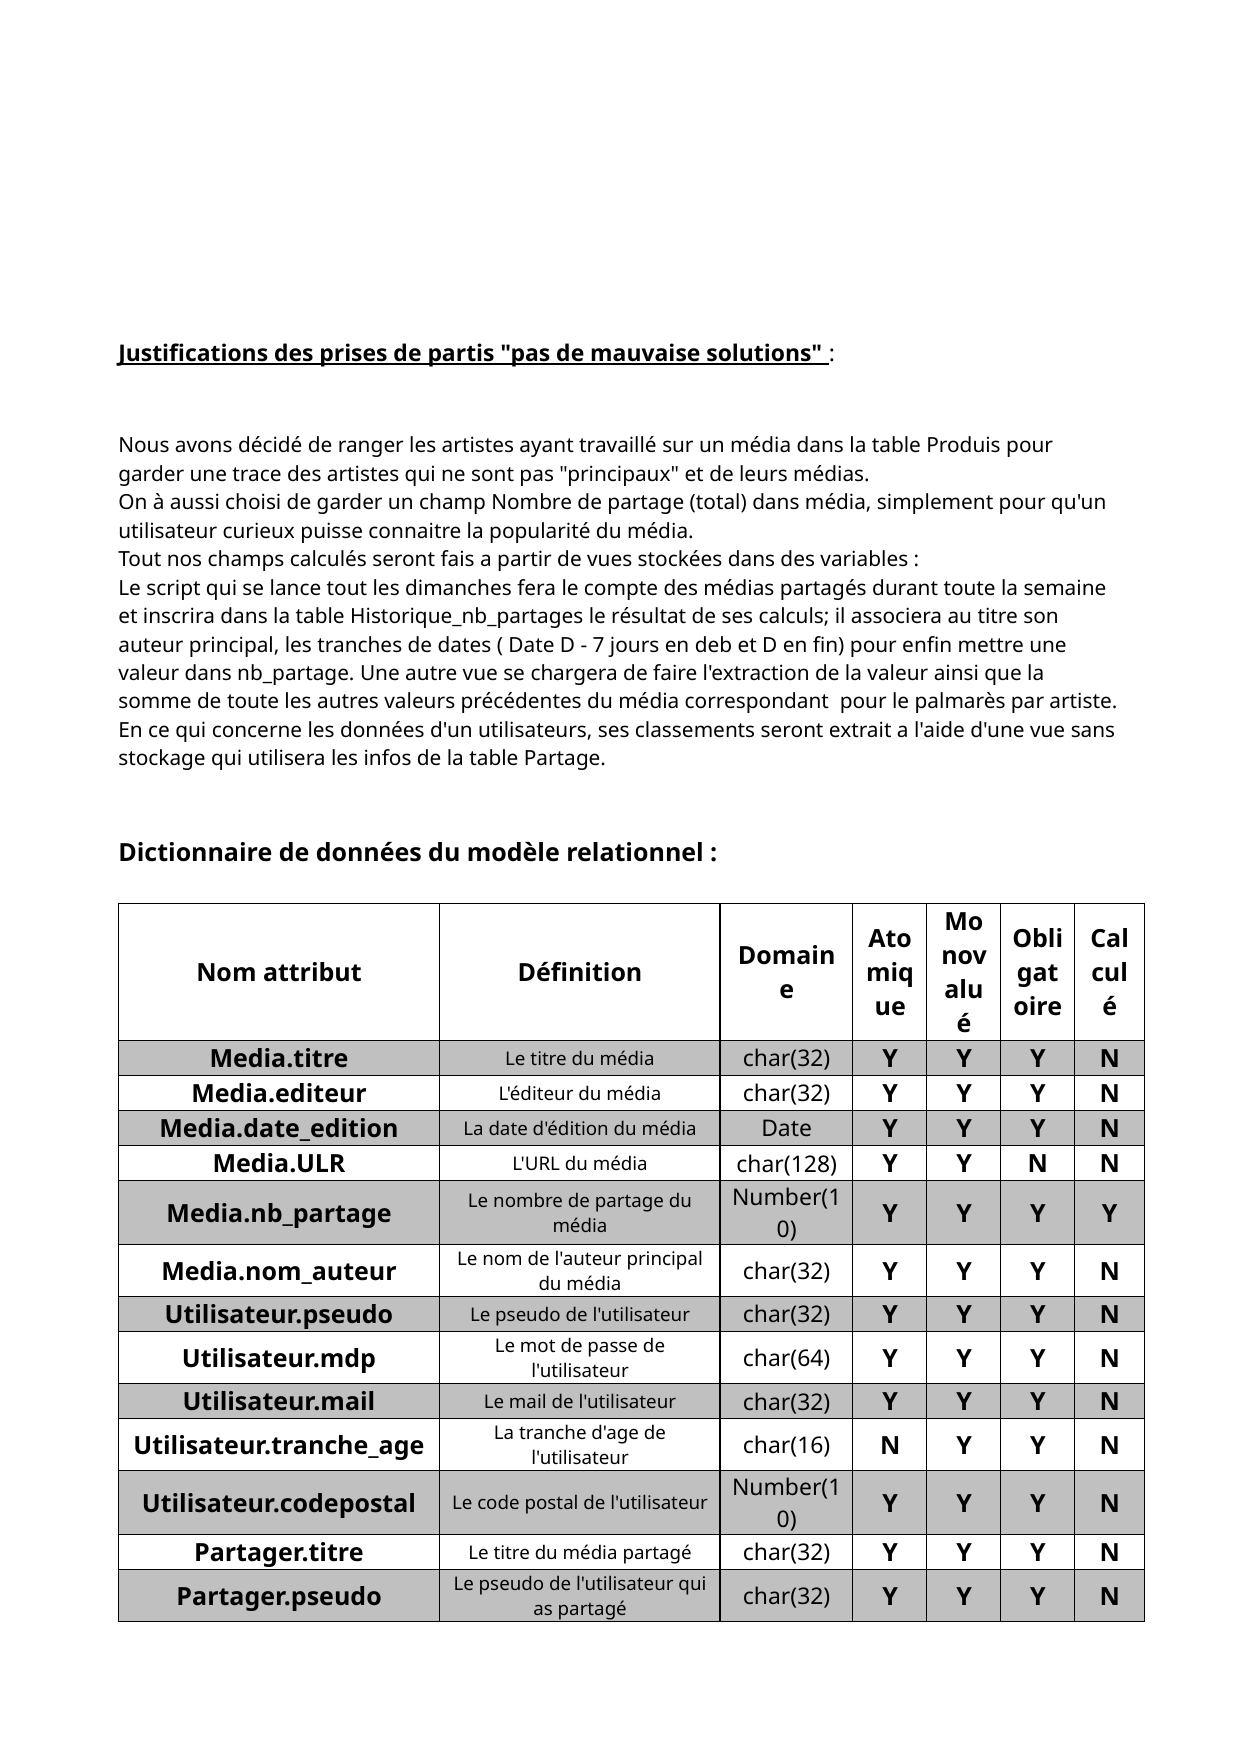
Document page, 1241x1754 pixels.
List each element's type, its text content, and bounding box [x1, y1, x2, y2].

table_cell Y [927, 1419, 1000, 1470]
table_cell L'éditeur du média [440, 1076, 719, 1110]
table_cell char(32) [721, 1384, 852, 1418]
table_cell Y [853, 1146, 926, 1180]
table_cell Y [927, 1535, 1000, 1569]
table_cell N [1075, 1419, 1144, 1470]
table_cell N [1075, 1245, 1144, 1296]
table_cell Y [927, 1384, 1000, 1418]
table_cell Y [853, 1297, 926, 1331]
table_cell Y [927, 1297, 1000, 1331]
table_cell N [1075, 1041, 1144, 1075]
table_cell char(32) [721, 1570, 852, 1621]
table_cell Utilisateur.mdp [119, 1332, 439, 1383]
table_cell Y [1001, 1181, 1074, 1244]
table_cell Utilisateur.tranche_age [119, 1419, 439, 1470]
table_cell Y [853, 1041, 926, 1075]
table_cell N [1001, 1146, 1074, 1180]
table_cell Y [853, 1535, 926, 1569]
table_cell Y [853, 1245, 926, 1296]
text Le script qui se lance tout les dimanches fera le compte des médias partagés durant toute la semaine et inscrira dans la table Historique_nb_partages le résultat de ses calculs; il associera au titre son auteur principal, les tranches de dates ( Date D - 7 jours en deb et D en fin) pour enfin mettre une valeur dans nb_partage. Une autre vue se chargera de faire l'extraction de la valeur ainsi que la somme de toute les autres valeurs précédentes du média correspondant pour le palmarès par artiste. En ce qui concerne les données d'un utilisateurs, ses classements seront extrait a l'aide d'une vue sans stockage qui utilisera les infos de la table Partage. [118, 573, 1122, 772]
table_header Atomique [853, 904, 926, 1040]
table_cell Y [853, 1181, 926, 1244]
table_cell char(32) [721, 1245, 852, 1296]
table_cell Y [1001, 1332, 1074, 1383]
table_cell La tranche d'age de l'utilisateur [440, 1419, 719, 1470]
table_cell Le pseudo de l'utilisateur qui as partagé [440, 1570, 719, 1621]
table_cell Le titre du média partagé [440, 1535, 719, 1569]
table_cell char(32) [721, 1535, 852, 1569]
table_cell Y [927, 1181, 1000, 1244]
table_cell Y [1001, 1041, 1074, 1075]
table_cell Y [1001, 1297, 1074, 1331]
table_cell char(16) [721, 1419, 852, 1470]
table_cell Y [853, 1384, 926, 1418]
table_header Nom attribut [119, 904, 439, 1040]
table_cell N [1075, 1076, 1144, 1110]
table_cell L'URL du média [440, 1146, 719, 1180]
table_cell Y [853, 1332, 926, 1383]
table_cell Y [1001, 1535, 1074, 1569]
table_cell La date d'édition du média [440, 1111, 719, 1145]
table_cell Le titre du média [440, 1041, 719, 1075]
table_header Définition [440, 904, 719, 1040]
table_cell char(32) [721, 1297, 852, 1331]
table_cell Y [927, 1146, 1000, 1180]
table_cell N [1075, 1471, 1144, 1534]
table_cell Y [927, 1111, 1000, 1145]
table_cell N [1075, 1332, 1144, 1383]
table_cell Utilisateur.pseudo [119, 1297, 439, 1331]
table_cell N [1075, 1111, 1144, 1145]
table_cell Number(10) [721, 1471, 852, 1534]
table_cell Y [927, 1245, 1000, 1296]
text Dictionnaire de données du modèle relationnel : [118, 834, 1122, 868]
table_cell Le code postal de l'utilisateur [440, 1471, 719, 1534]
table_cell N [1075, 1384, 1144, 1418]
table_cell Le nombre de partage du média [440, 1181, 719, 1244]
table_cell Media.nb_partage [119, 1181, 439, 1244]
table_cell Y [927, 1471, 1000, 1534]
table_cell Y [1075, 1181, 1144, 1244]
table_cell Partager.titre [119, 1535, 439, 1569]
table_cell char(128) [721, 1146, 852, 1180]
table_cell N [1075, 1146, 1144, 1180]
table_cell Y [853, 1111, 926, 1145]
text Justifications des prises de partis "pas de mauvaise solutions" : [118, 337, 1122, 368]
table_header Obligatoire [1001, 904, 1074, 1040]
table_cell Le nom de l'auteur principal du média [440, 1245, 719, 1296]
table_cell char(32) [721, 1041, 852, 1075]
table_cell Le mail de l'utilisateur [440, 1384, 719, 1418]
table_cell Utilisateur.codepostal [119, 1471, 439, 1534]
table_cell Number(10) [721, 1181, 852, 1244]
table_cell char(32) [721, 1076, 852, 1110]
table_cell Date [721, 1111, 852, 1145]
table_cell Y [927, 1076, 1000, 1110]
table_cell Y [927, 1570, 1000, 1621]
table_cell Y [853, 1471, 926, 1534]
table_cell Media.nom_auteur [119, 1245, 439, 1296]
table_cell Y [1001, 1570, 1074, 1621]
text Nous avons décidé de ranger les artistes ayant travaillé sur un média dans la table Produis pour garder une trace des artistes qui ne sont pas "principaux" et de leurs médias. [118, 431, 1122, 487]
table_cell Y [927, 1332, 1000, 1383]
table_cell Y [1001, 1384, 1074, 1418]
table_cell Y [927, 1041, 1000, 1075]
table_cell Y [1001, 1471, 1074, 1534]
table_header Monovalué [927, 904, 1000, 1040]
table_cell N [1075, 1535, 1144, 1569]
table_cell Le mot de passe de l'utilisateur [440, 1332, 719, 1383]
table_cell N [853, 1419, 926, 1470]
table_cell Y [853, 1076, 926, 1110]
text Tout nos champs calculés seront fais a partir de vues stockées dans des variables : [118, 544, 1122, 573]
table_header Domaine [721, 904, 852, 1040]
table_cell Utilisateur.mail [119, 1384, 439, 1418]
table_cell Le pseudo de l'utilisateur [440, 1297, 719, 1331]
table_cell N [1075, 1570, 1144, 1621]
table_cell Y [1001, 1419, 1074, 1470]
table_cell Media.date_edition [119, 1111, 439, 1145]
table_cell Partager.pseudo [119, 1570, 439, 1621]
table_cell Y [853, 1570, 926, 1621]
table_cell Y [1001, 1111, 1074, 1145]
table_cell Media.titre [119, 1041, 439, 1075]
table_cell N [1075, 1297, 1144, 1331]
text On à aussi choisi de garder un champ Nombre de partage (total) dans média, simplement pour qu'un utilisateur curieux puisse connaitre la popularité du média. [118, 487, 1122, 544]
table_cell char(64) [721, 1332, 852, 1383]
table_cell Media.ULR [119, 1146, 439, 1180]
table_cell Y [1001, 1245, 1074, 1296]
table_cell Y [1001, 1076, 1074, 1110]
table_cell Media.editeur [119, 1076, 439, 1110]
table_header Calculé [1075, 904, 1144, 1040]
